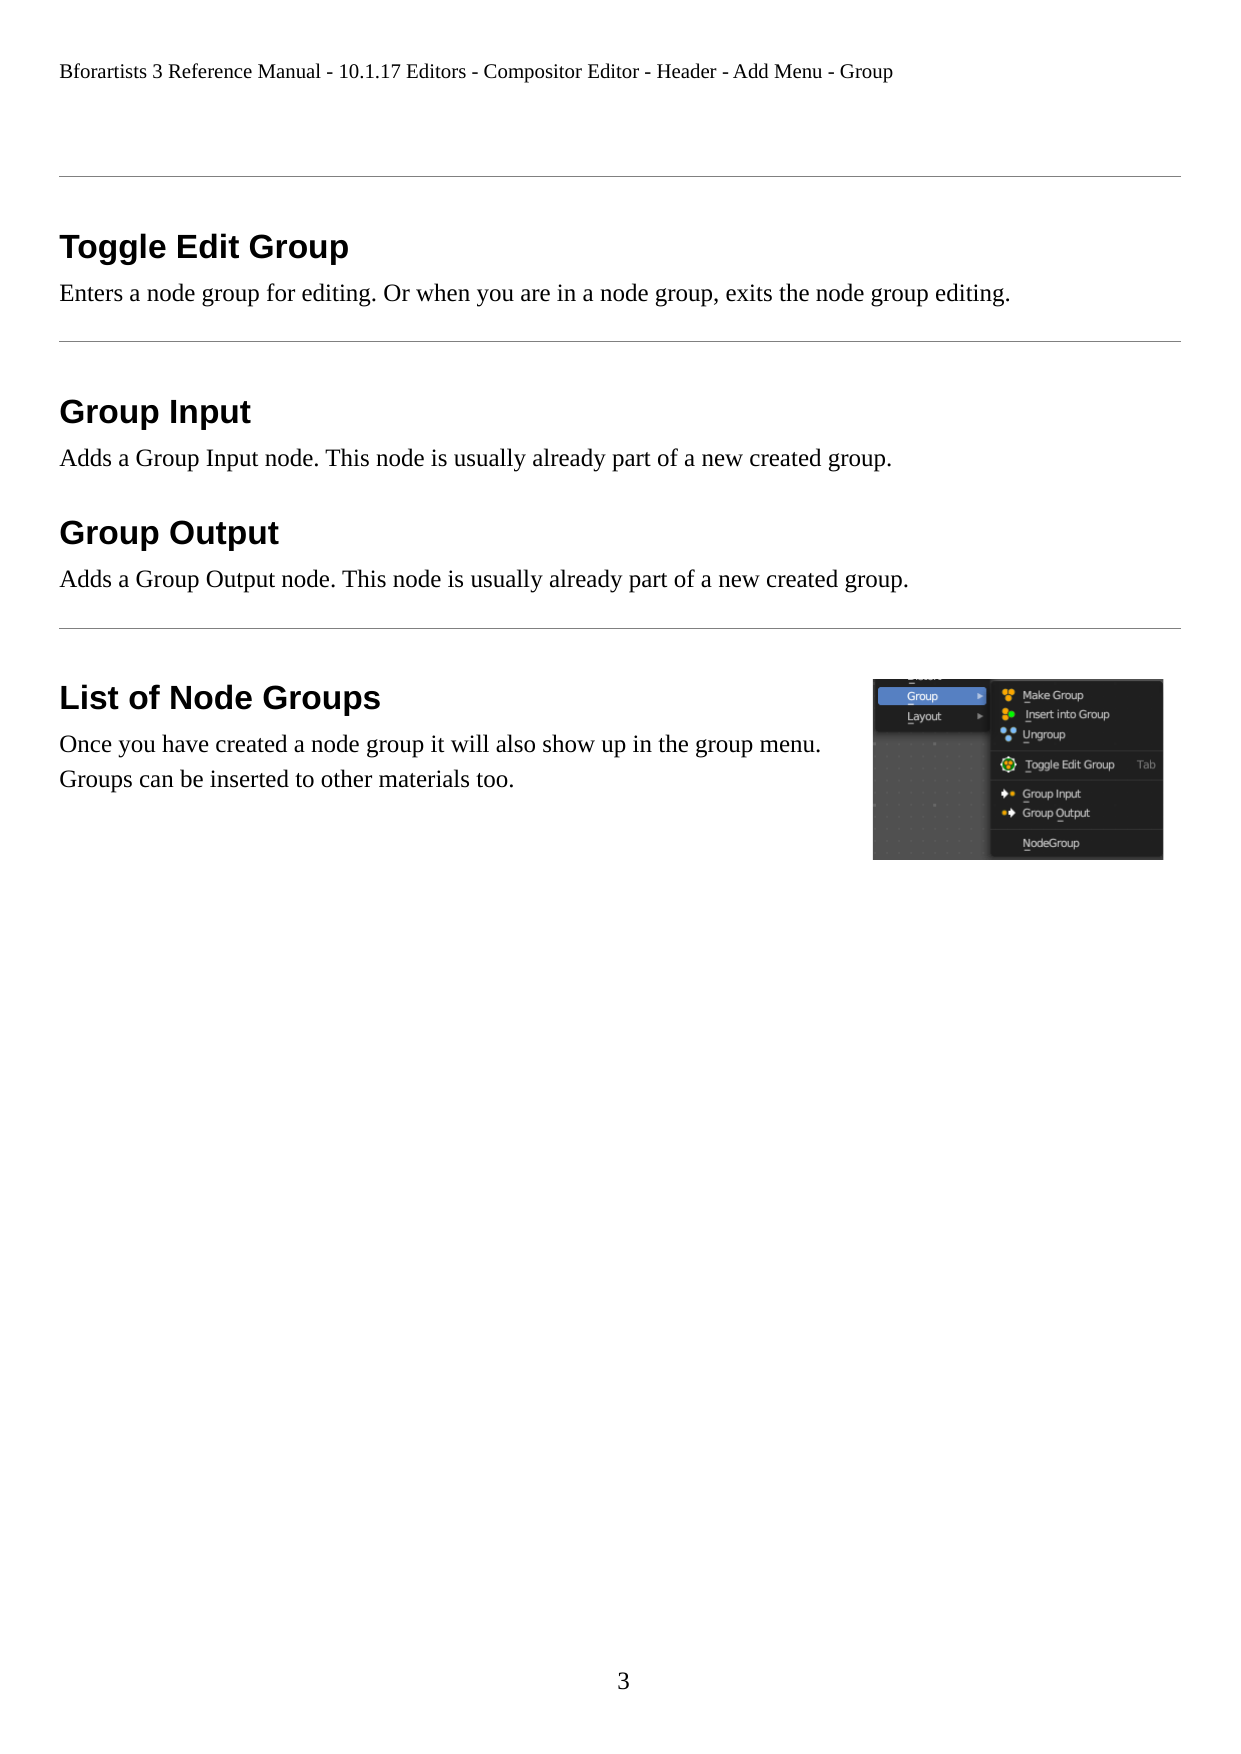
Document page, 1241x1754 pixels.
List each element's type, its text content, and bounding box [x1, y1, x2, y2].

text Adds a Group Input node. This node is usually already part of a new created group. [59, 443, 1181, 472]
text Adds a Group Output node. This node is usually already part of a new created group. [59, 564, 1181, 593]
text Enters a node group for editing. Or when you are in a node group, exits the node group editing. [59, 278, 1181, 307]
subtitle Group Input [59, 392, 1181, 431]
text Once you have created a node group it will also show up in the group menu. Groups can be inserted to other materials too. [59, 729, 872, 792]
subtitle List of Node Groups [59, 678, 1181, 717]
subtitle Group Output [59, 513, 1181, 552]
subtitle Toggle Edit Group [59, 227, 1181, 265]
picture [872, 679, 1164, 860]
